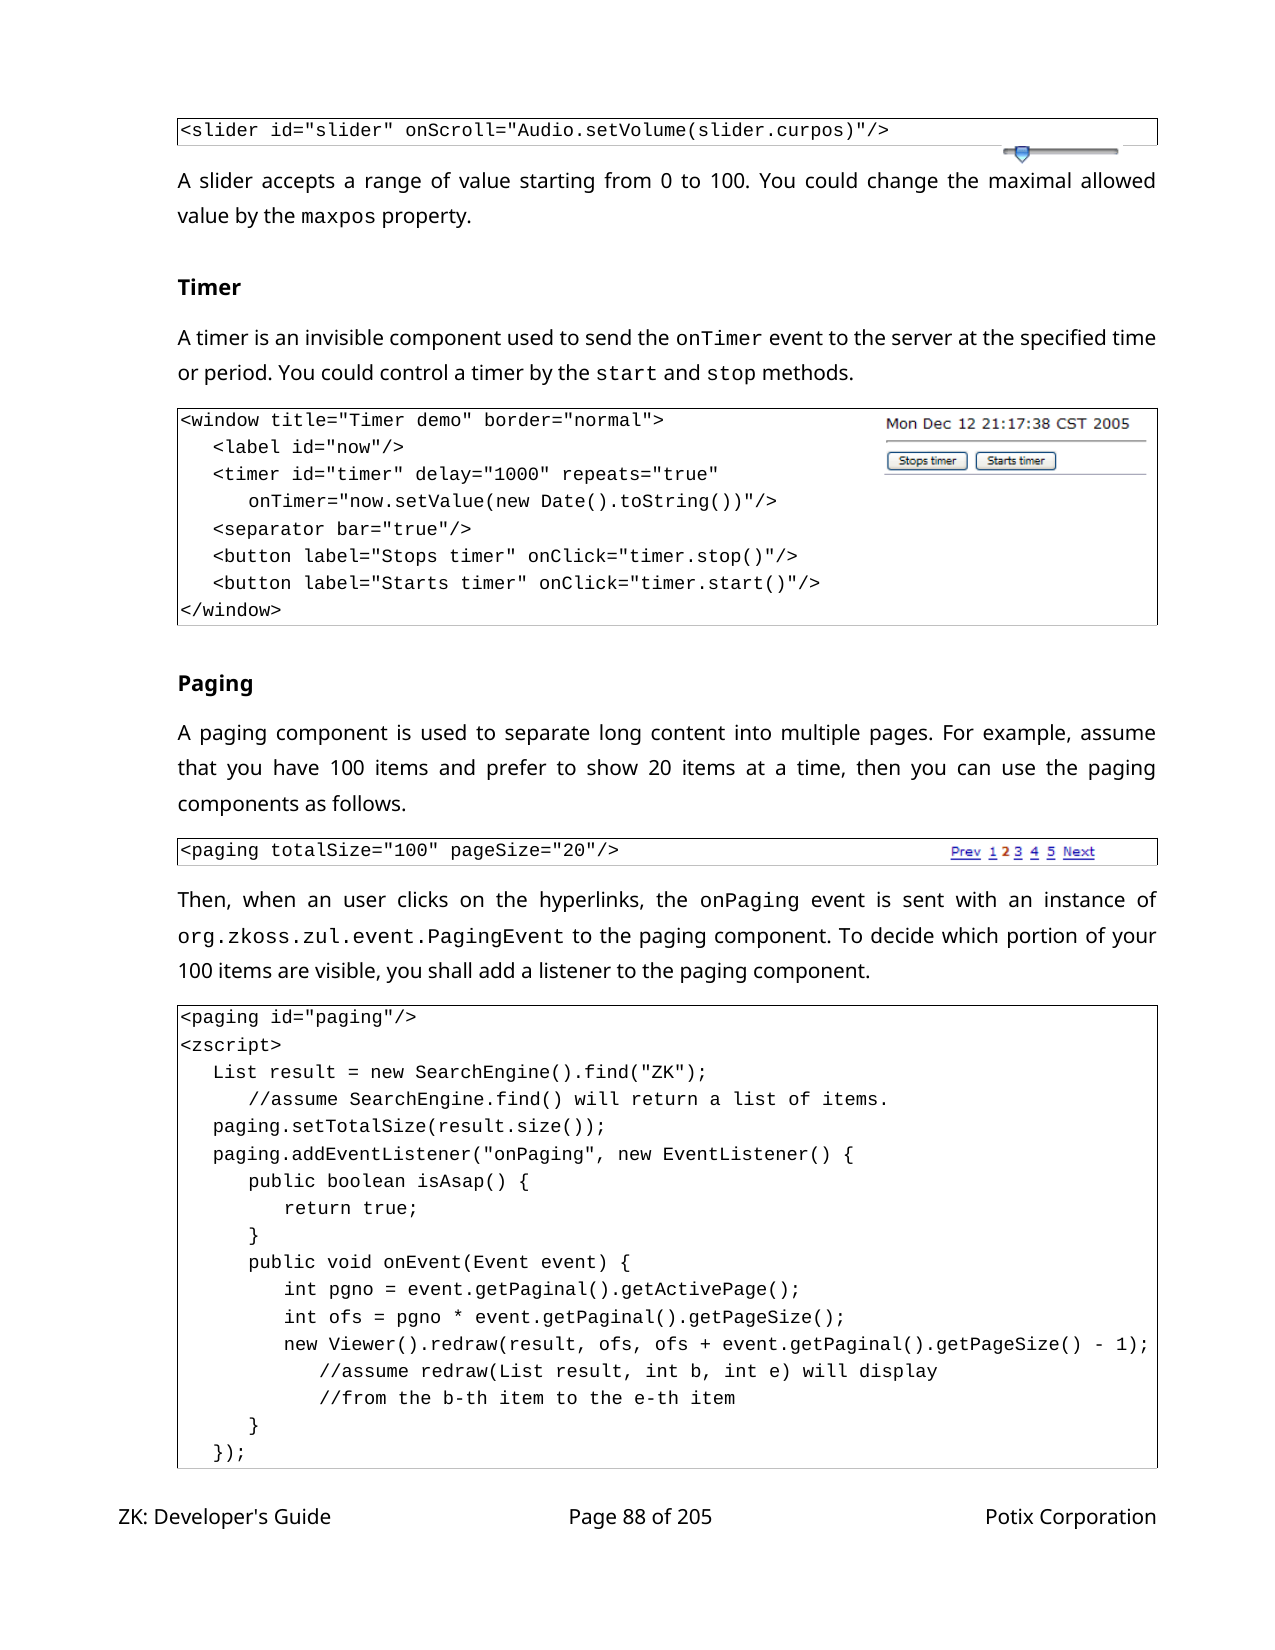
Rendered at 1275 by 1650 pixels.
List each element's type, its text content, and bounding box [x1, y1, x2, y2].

text //from the b-th item to the e-th item [178, 1386, 1157, 1410]
subtitle Timer [177, 272, 1157, 302]
text List result = new SearchEngine().find("ZK"); [178, 1060, 1157, 1084]
text int pgno = event.getPaginal().getActivePage(); [178, 1277, 1157, 1302]
text int ofs = pgno * event.getPaginal().getPageSize(); [178, 1304, 1157, 1329]
text return true; [178, 1196, 1157, 1220]
text <separator bar="true"/> [178, 516, 1157, 541]
text A slider accepts a range of value starting from 0 to 100. You could change the maximal allowed value by the maxpos property. [177, 166, 1157, 230]
text <zscript> [178, 1033, 1157, 1057]
text <window title="Timer demo" border="normal"> [178, 409, 1157, 432]
text <timer id="timer" delay="1000" repeats="true" [178, 462, 1157, 486]
subtitle Paging [177, 668, 1157, 698]
picture [947, 839, 1100, 864]
text <button label="Starts timer" onClick="timer.start()"/> [178, 571, 1157, 595]
text <paging totalSize="100" pageSize="20"/> [178, 839, 1157, 865]
text <button label="Stops timer" onClick="timer.stop()"/> [178, 543, 1157, 568]
text //assume redraw(List result, int b, int e) will display [178, 1359, 1157, 1383]
text <label id="now"/> [178, 435, 884, 459]
text Then, when an user clicks on the hyperlinks, the onPaging event is sent with an instance of org.zkoss.zul.event.PagingEvent to the paging component. To decide which portion of your 100 items are visible, you shall add a listener to the paging component. [177, 886, 1157, 985]
text A timer is an invisible component used to send the onTimer event to the server at the specified time or period. You could control a timer by the start and stop methods. [177, 323, 1157, 387]
text new Viewer().redraw(result, ofs, ofs + event.getPaginal().getPageSize() - 1); [178, 1332, 1157, 1356]
text paging.addEventListener("onPaging", new EventListener() { [178, 1141, 1157, 1166]
text paging.setTotalSize(result.size()); [178, 1114, 1157, 1138]
text onTimer="now.setValue(new Date().toString())"/> [178, 489, 1157, 513]
text } [178, 1413, 1157, 1437]
text //assume SearchEngine.find() will return a list of items. [178, 1087, 1157, 1111]
text public void onEvent(Event event) { [178, 1250, 1157, 1274]
text </window> [178, 598, 1157, 625]
text A paging component is used to separate long content into multiple pages. For example, assume that you have 100 items and prefer to show 20 items at a time, then you can use the paging components as follows. [177, 718, 1157, 817]
text <slider id="slider" onScroll="Audio.setVolume(slider.curpos)"/> [178, 119, 1157, 145]
text } [178, 1223, 1157, 1247]
picture [884, 415, 1147, 475]
picture [1001, 145, 1123, 164]
text }); [178, 1440, 1157, 1468]
text <paging id="paging"/> [178, 1006, 1157, 1030]
text public boolean isAsap() { [178, 1168, 1157, 1193]
